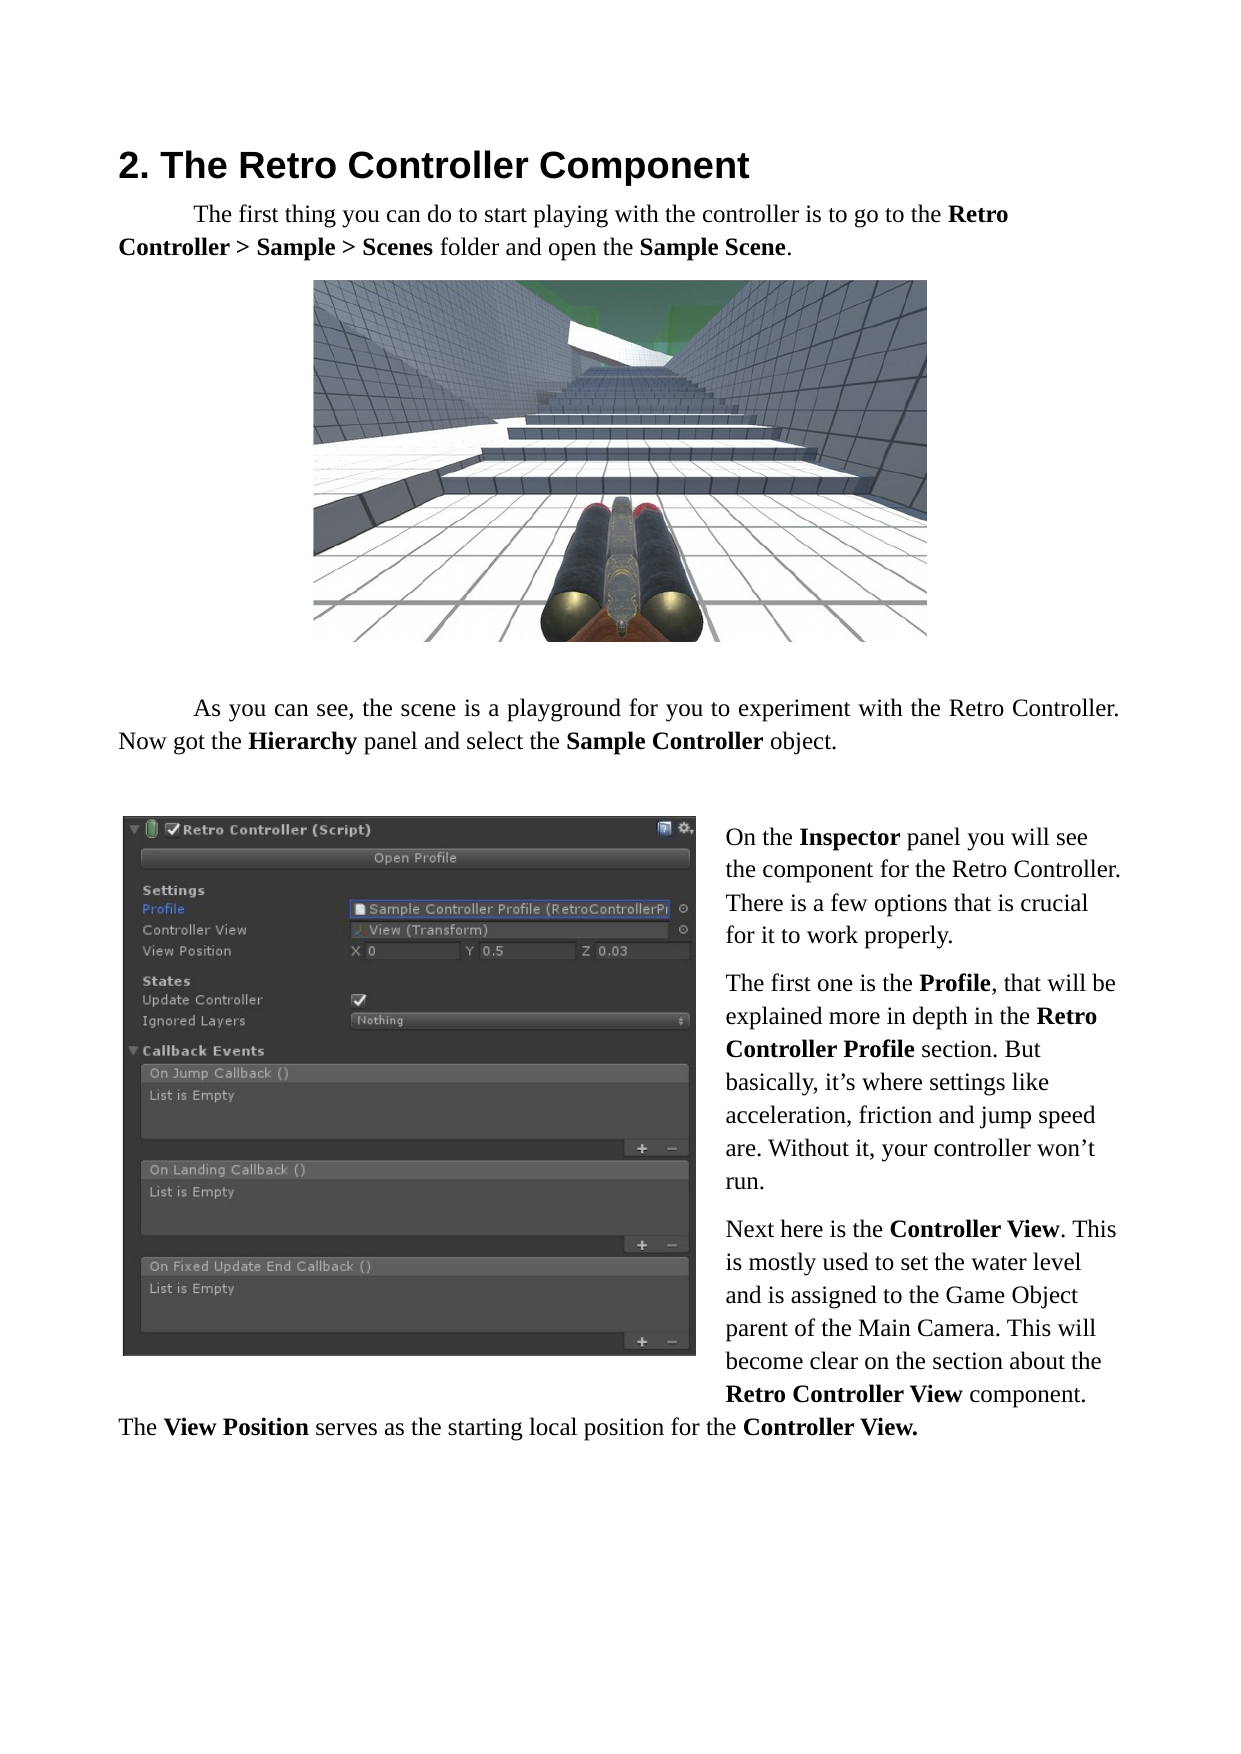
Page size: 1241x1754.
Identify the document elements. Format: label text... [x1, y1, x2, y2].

text On the Inspector panel you will see the component for the Retro Controller. There is a few options that is crucial for it to work properly. [696, 822, 1122, 949]
text Next here is the Controller View. This is mostly used to set the water level and is assigned to the Game Object parent of the Main Camera. This will become clear on the section about the Retro Controller View component. The View Position serves as the starting local position for the Controller View. [118, 1214, 1122, 1441]
subtitle 2. The Retro Controller Component [118, 143, 1122, 187]
text The first thing you can do to start playing with the controller is to go to the Retro Controller > Sample > Scenes folder and open the Sample Scene. [118, 199, 1122, 261]
picture [122, 816, 696, 1356]
picture [313, 280, 927, 642]
text As you can see, the scene is a playground for you to experiment with the Retro Controller. Now got the Hierarchy panel and select the Sample Controller object. [118, 693, 1122, 755]
text The first one is the Profile, that will be explained more in depth in the Retro Controller Profile section. But basically, it’s where settings like acceleration, friction and jump speed are. Without it, your controller won’t run. [696, 968, 1122, 1195]
